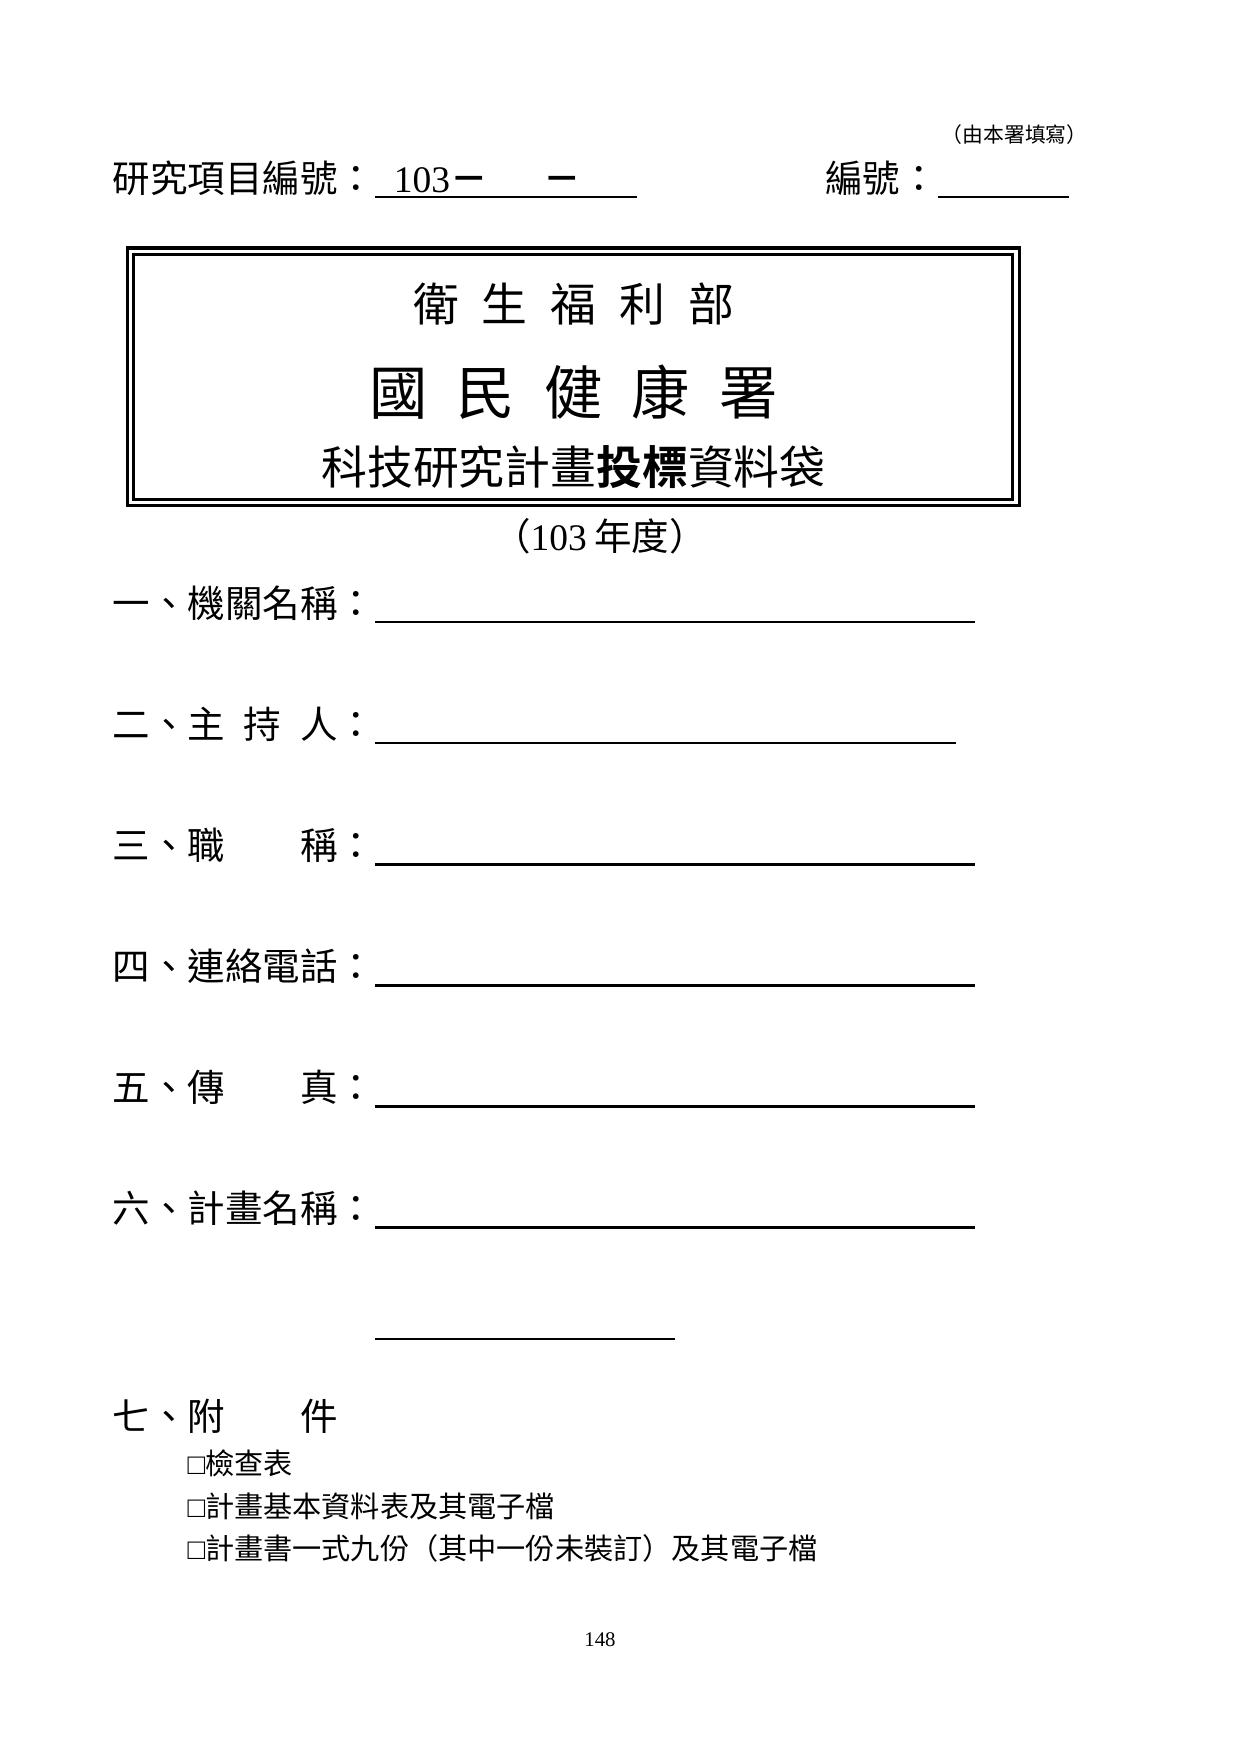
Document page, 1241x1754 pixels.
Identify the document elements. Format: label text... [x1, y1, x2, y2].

text 五、傳 真： [112, 1058, 1087, 1112]
text 一、機關名稱： [112, 574, 1087, 628]
text （103年度） [112, 507, 1087, 562]
text □計畫基本資料表及其電子檔 [112, 1483, 1087, 1525]
text 二、主 持 人： [112, 695, 1087, 749]
text 研究項目編號： 103－ － 編號： [112, 149, 1087, 203]
text 三、職 稱： [112, 816, 1087, 870]
text 六、計畫名稱： [112, 1179, 1087, 1233]
table_header 衛 生 福 利 部 國 民 健 康 署 科技研究計畫投標資料袋 [131, 250, 1016, 498]
text □檢查表 [112, 1441, 1087, 1483]
text （由本署填寫） [112, 119, 1087, 149]
text □計畫書一式九份（其中一份未裝訂）及其電子檔 [112, 1525, 1087, 1568]
text 四、連絡電話： [112, 937, 1087, 991]
text 七、附 件 [112, 1387, 1087, 1441]
